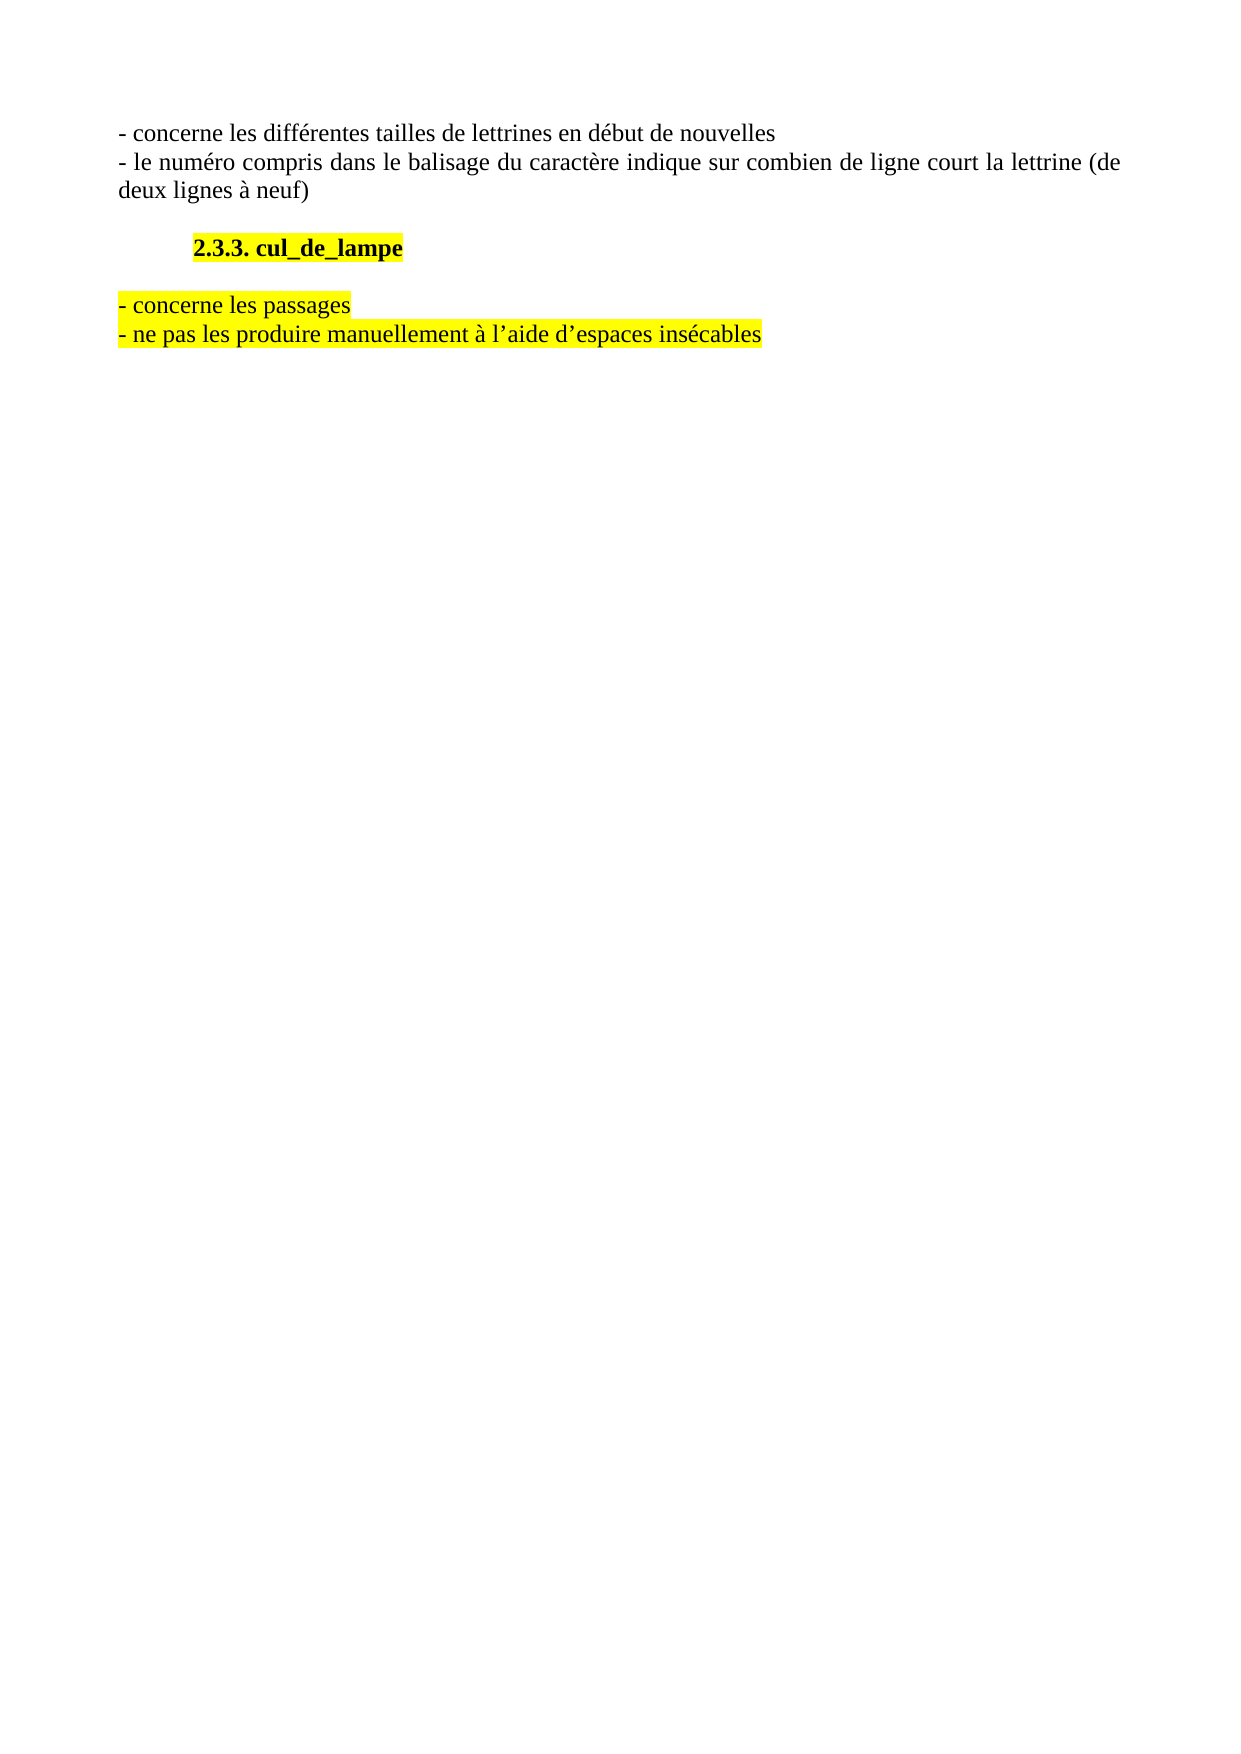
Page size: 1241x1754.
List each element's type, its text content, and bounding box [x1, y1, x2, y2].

text - ne pas les produire manuellement à l’aide d’espaces insécables [118, 319, 1122, 348]
text - le numéro compris dans le balisage du caractère indique sur combien de ligne court la lettrine (de deux lignes à neuf) [118, 147, 1122, 204]
list 2.3.3. cul_de_lampe [156, 233, 1122, 262]
text - concerne les différentes tailles de lettrines en début de nouvelles [118, 118, 1122, 147]
text - concerne les passages [118, 291, 1122, 319]
